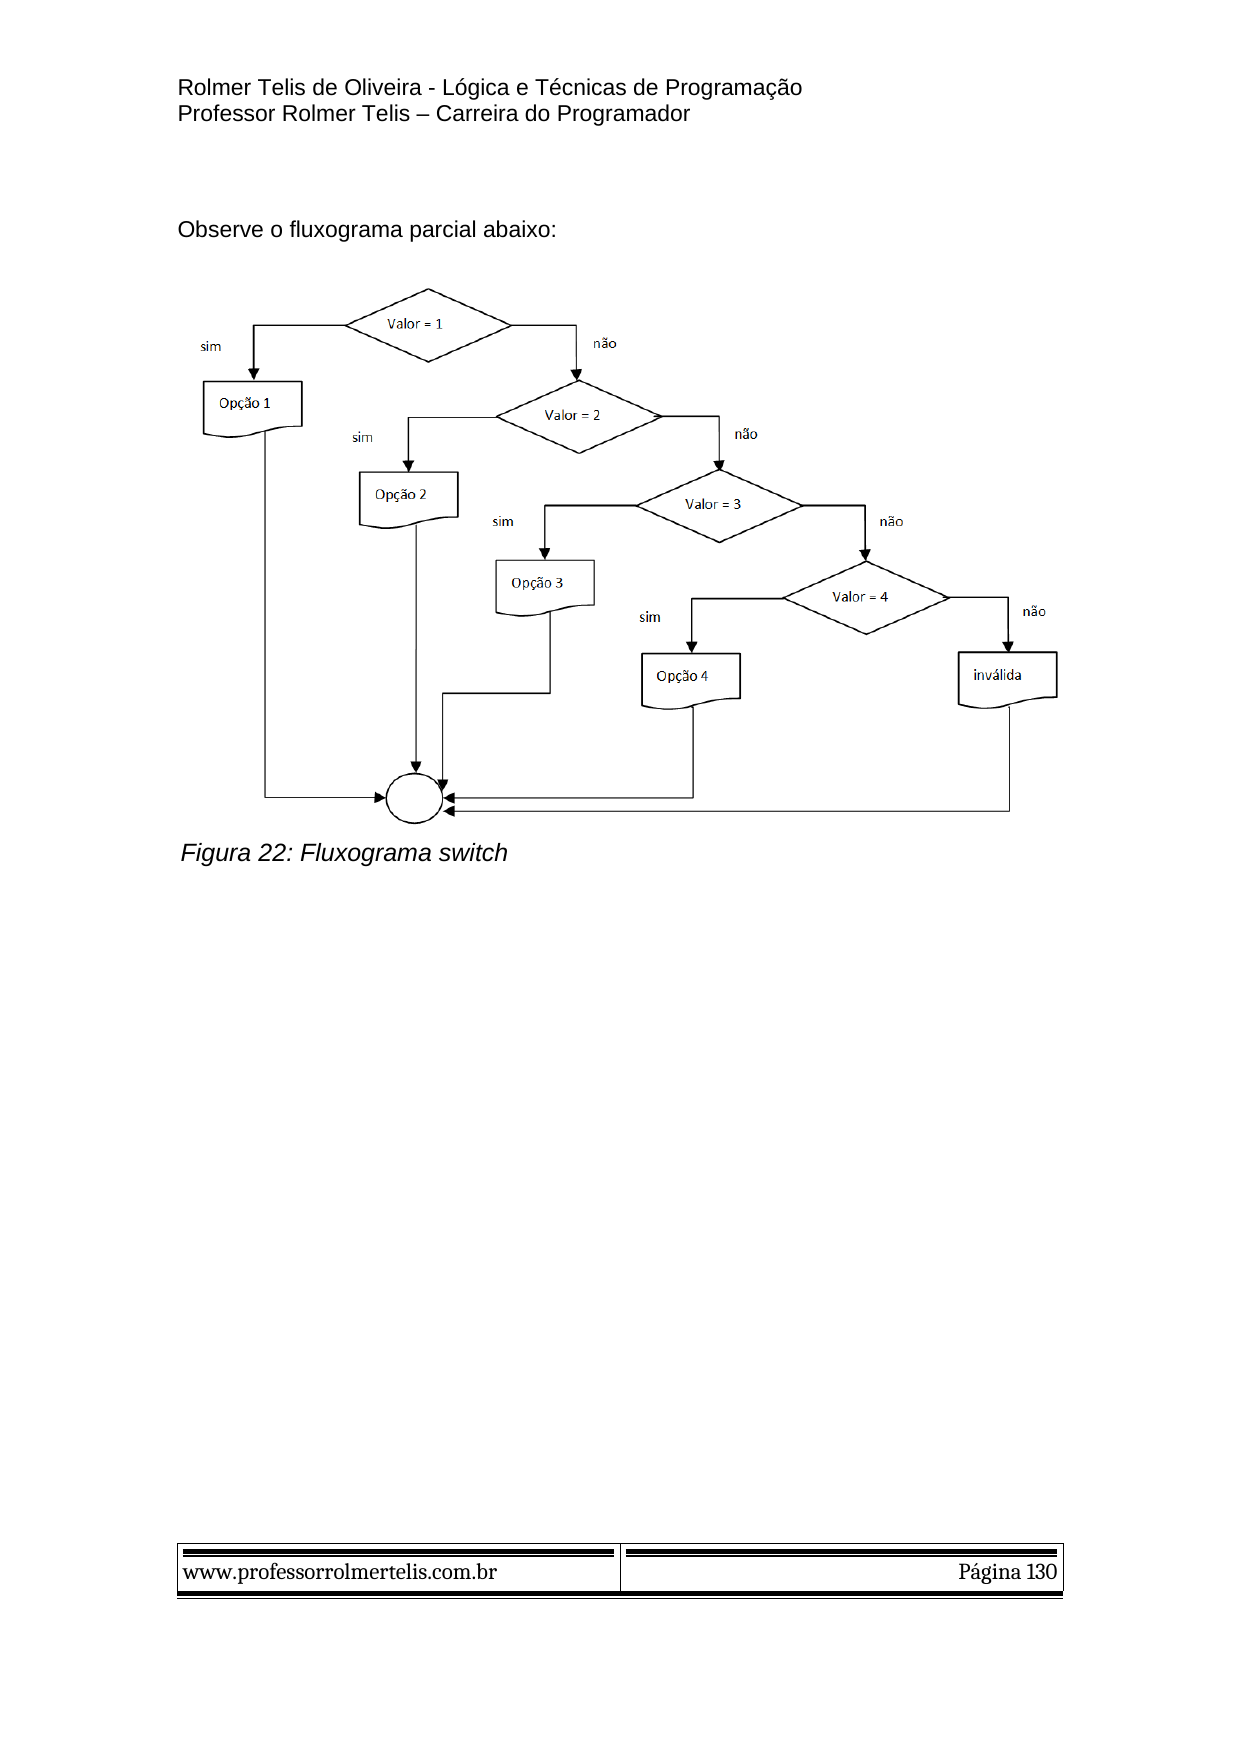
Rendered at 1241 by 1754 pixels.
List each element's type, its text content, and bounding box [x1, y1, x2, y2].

text Observe o fluxograma parcial abaixo: [177, 216, 1063, 242]
text Figura 22: Fluxograma switch [180, 829, 1066, 867]
picture [180, 275, 1067, 829]
